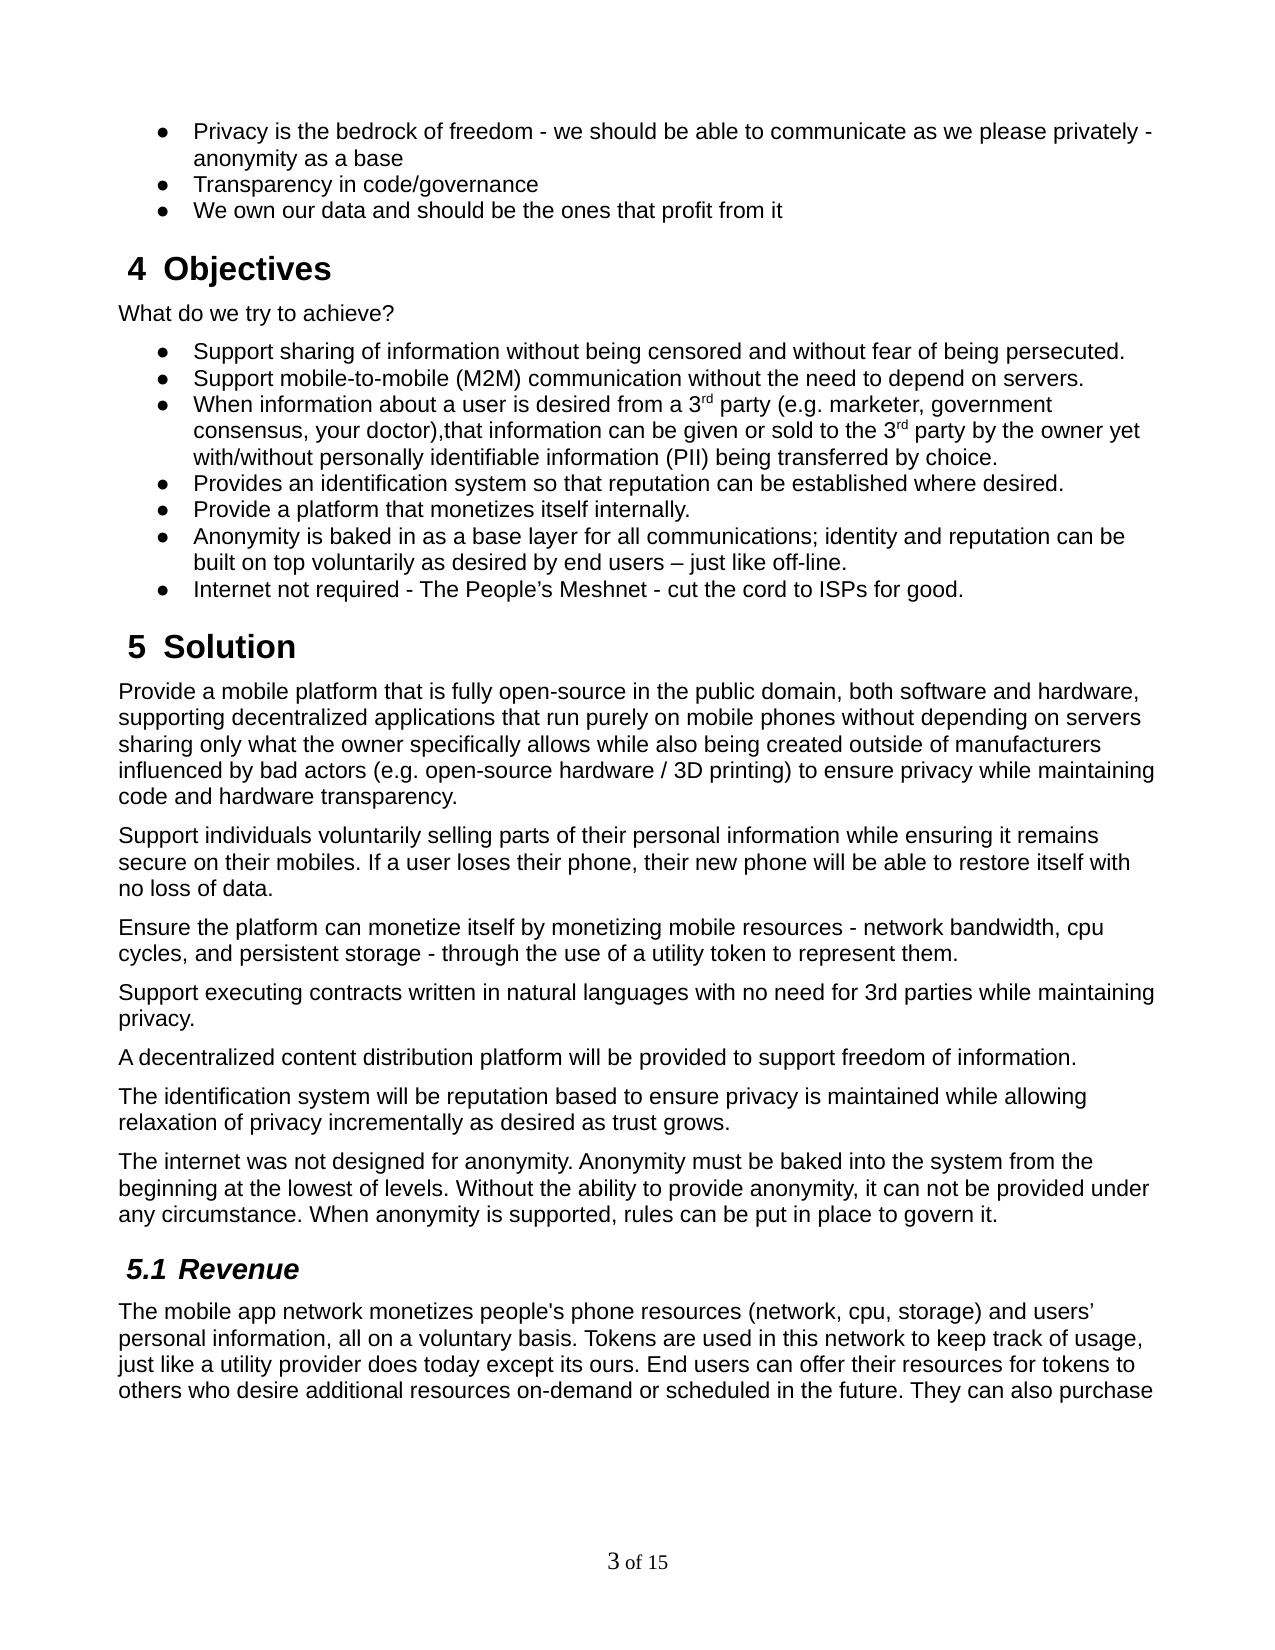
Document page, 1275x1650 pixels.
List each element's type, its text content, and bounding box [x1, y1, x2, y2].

subtitle Revenue [118, 1252, 1157, 1286]
list Anonymity is baked in as a base layer for all communications; identity and reputation can be built on top voluntarily as desired by end users – just like off-line. [156, 523, 1157, 576]
list Support mobile-to-mobile (M2M) communication without the need to depend on servers. [156, 365, 1157, 391]
list We own our data and should be the ones that profit from it [156, 197, 1157, 223]
list Internet not required - The People’s Meshnet - cut the cord to ISPs for good. [156, 576, 1157, 602]
text Provide a mobile platform that is fully open-source in the public domain, both software and hardware, supporting decentralized applications that run purely on mobile phones without depending on servers sharing only what the owner specifically allows while also being created outside of manufacturers influenced by bad actors (e.g. open-source hardware / 3D printing) to ensure privacy while maintaining code and hardware transparency. [118, 678, 1157, 809]
text Support executing contracts written in natural languages with no need for 3rd parties while maintaining privacy. [118, 979, 1157, 1032]
list Support sharing of information without being censored and without fear of being persecuted. [156, 338, 1157, 365]
text The mobile app network monetizes people's phone resources (network, cpu, storage) and users’ personal information, all on a voluntary basis. Tokens are used in this network to keep track of usage, just like a utility provider does today except its ours. End users can offer their resources for tokens to others who desire additional resources on-demand or scheduled in the future. They can also purchase [118, 1298, 1157, 1404]
list Provide a platform that monetizes itself internally. [156, 496, 1157, 523]
list Transparency in code/governance [156, 171, 1157, 197]
list When information about a user is desired from a 3rd party (e.g. marketer, government consensus, your doctor),that information can be given or sold to the 3rd party by the owner yet with/without personally identifiable information (PII) being transferred by choice. [156, 391, 1157, 470]
text Support individuals voluntarily selling parts of their personal information while ensuring it remains secure on their mobiles. If a user loses their phone, their new phone will be able to restore itself with no loss of data. [118, 822, 1157, 901]
text The internet was not designed for anonymity. Anonymity must be baked into the system from the beginning at the lowest of levels. Without the ability to provide anonymity, it can not be provided under any circumstance. When anonymity is supported, rules can be put in place to govern it. [118, 1148, 1157, 1227]
list Provides an identification system so that reputation can be established where desired. [156, 470, 1157, 496]
text The identification system will be reputation based to ensure privacy is maintained while allowing relaxation of privacy incrementally as desired as trust grows. [118, 1083, 1157, 1136]
subtitle Solution [118, 627, 1157, 665]
text What do we try to achieve? [118, 299, 1157, 326]
text Ensure the platform can monetize itself by monetizing mobile resources - network bandwidth, cpu cycles, and persistent storage - through the use of a utility token to represent them. [118, 914, 1157, 966]
list Privacy is the bedrock of freedom - we should be able to communicate as we please privately - anonymity as a base [156, 118, 1157, 171]
text A decentralized content distribution platform will be provided to support freedom of information. [118, 1044, 1157, 1070]
subtitle Objectives [118, 248, 1157, 287]
